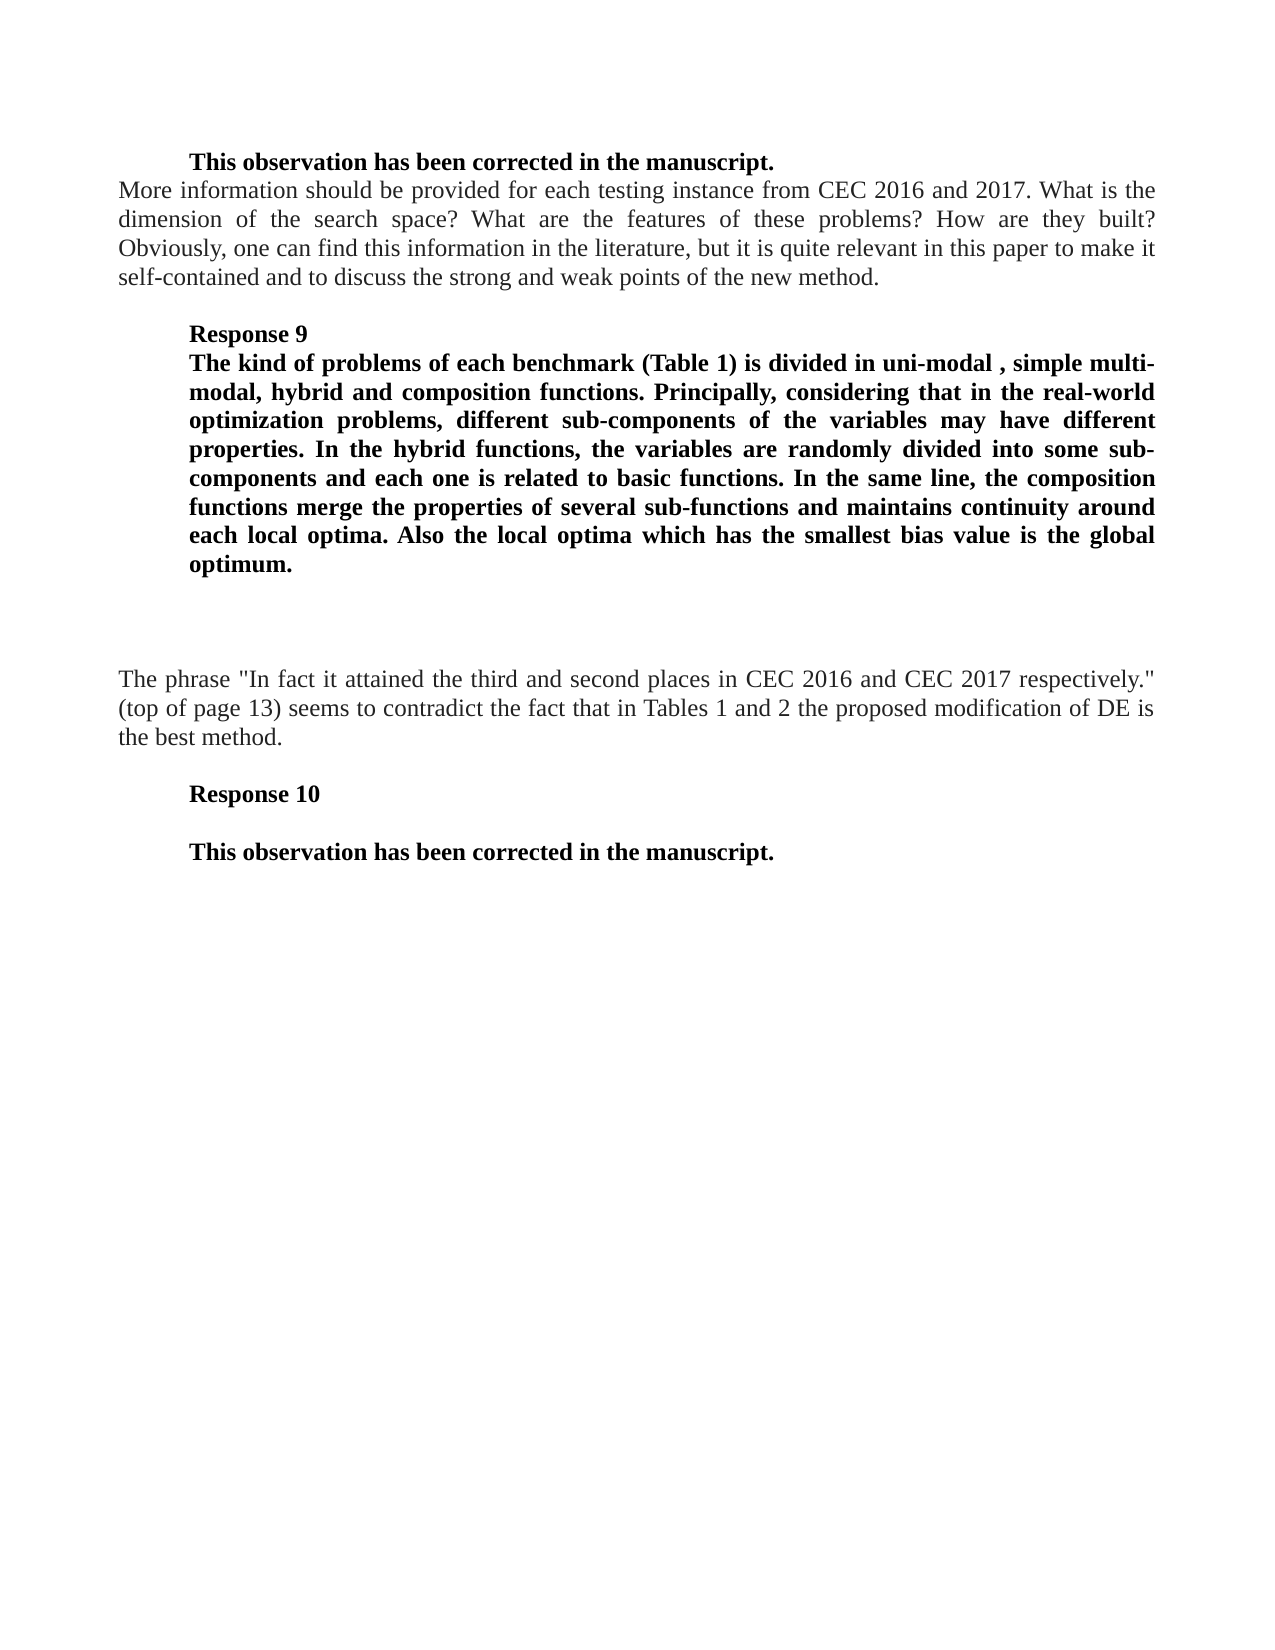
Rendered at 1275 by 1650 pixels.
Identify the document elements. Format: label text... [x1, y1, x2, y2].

text More information should be provided for each testing instance from CEC 2016 and 2017. What is the dimension of the search space? What are the features of these problems? How are they built? Obviously, one can find this information in the literature, but it is quite relevant in this paper to make it self-contained and to discuss the strong and weak points of the new method. [118, 176, 1157, 291]
text Response 10 [189, 779, 1157, 808]
text Response 9 [189, 319, 1157, 348]
text This observation has been corrected in the manuscript. [189, 147, 1157, 176]
text The phrase "In fact it attained the third and second places in CEC 2016 and CEC 2017 respectively." (top of page 13) seems to contradict the fact that in Tables 1 and 2 the proposed modification of DE is the best method. [118, 664, 1157, 751]
text This observation has been corrected in the manuscript. [189, 837, 1157, 866]
text The kind of problems of each benchmark (Table 1) is divided in uni-modal , simple multi-modal, hybrid and composition functions. Principally, considering that in the real-world optimization problems, different sub-components of the variables may have different properties. In the hybrid functions, the variables are randomly divided into some sub-components and each one is related to basic functions. In the same line, the composition functions merge the properties of several sub-functions and maintains continuity around each local optima. Also the local optima which has the smallest bias value is the global optimum. [189, 348, 1157, 578]
